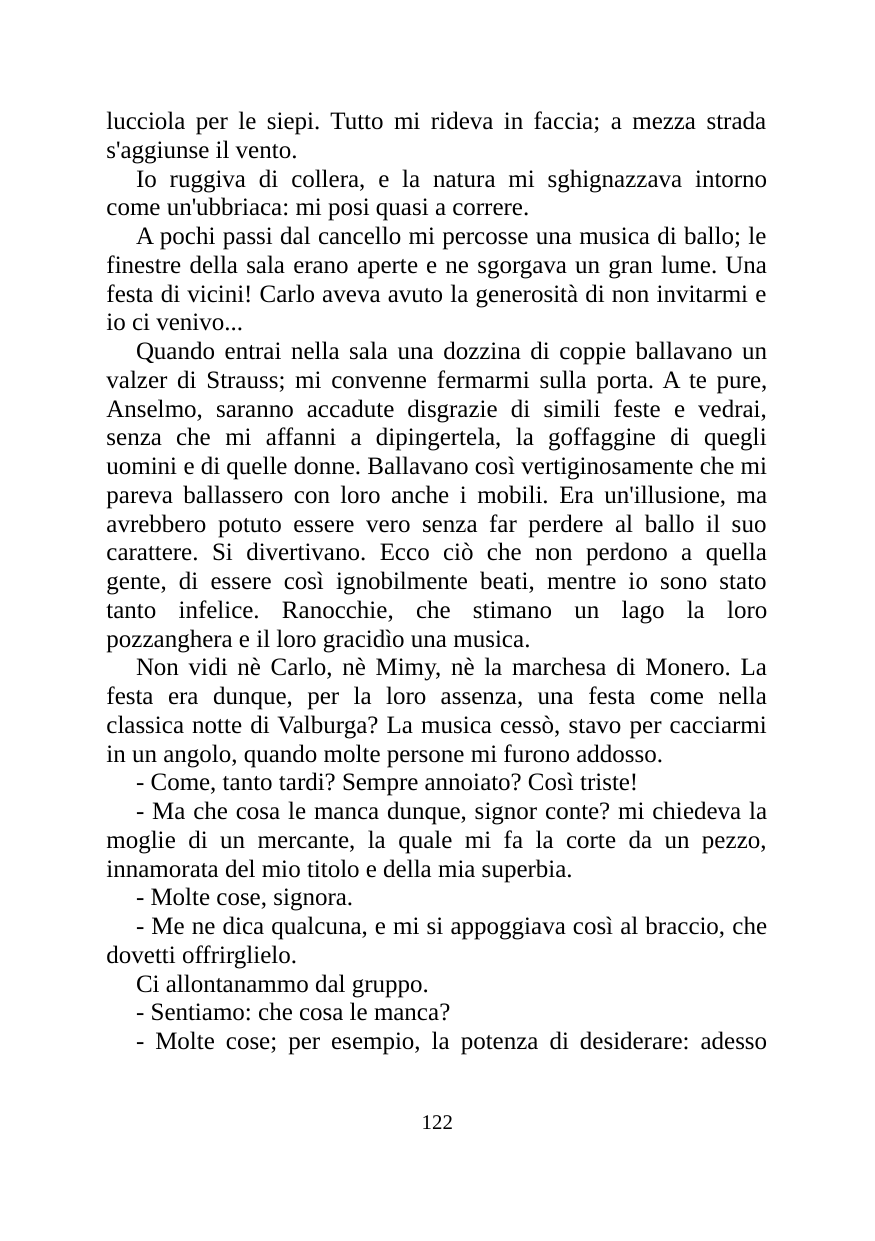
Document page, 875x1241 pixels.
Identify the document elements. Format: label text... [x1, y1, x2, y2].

text - Me ne dica qualcuna, e mi si appoggiava così al braccio, che dovetti offrirglielo. [106, 911, 768, 969]
text A pochi passi dal cancello mi percosse una musica di ballo; le finestre della sala erano aperte e ne sgorgava un gran lume. Una festa di vicini! Carlo aveva avuto la generosità di non invitarmi e io ci venivo... [106, 221, 768, 336]
text - Come, tanto tardi? Sempre annoiato? Così triste! [106, 767, 768, 796]
text Ci allontanammo dal gruppo. [106, 969, 768, 997]
text - Ma che cosa le manca dunque, signor conte? mi chiedeva la moglie di un mercante, la quale mi fa la corte da un pezzo, innamorata del mio titolo e della mia superbia. [106, 796, 768, 882]
text - Molte cose; per esempio, la potenza di desiderare: adesso [106, 1026, 768, 1055]
text Quando entrai nella sala una dozzina di coppie ballavano un valzer di Strauss; mi convenne fermarmi sulla porta. A te pure, Anselmo, saranno accadute disgrazie di simili feste e vedrai, senza che mi affanni a dipingertela, la goffaggine di quegli uomini e di quelle donne. Ballavano così vertiginosamente che mi pareva ballassero con loro anche i mobili. Era un'illusione, ma avrebbero potuto essere vero senza far perdere al ballo il suo carattere. Si divertivano. Ecco ciò che non perdono a quella gente, di essere così ignobilmente beati, mentre io sono stato tanto infelice. Ranocchie, che stimano un lago la loro pozzanghera e il loro gracidìo una musica. [106, 336, 768, 652]
text - Sentiamo: che cosa le manca? [106, 997, 768, 1026]
text - Molte cose, signora. [106, 882, 768, 911]
text lucciola per le siepi. Tutto mi rideva in faccia; a mezza strada s'aggiunse il vento. [106, 106, 768, 164]
text Non vidi nè Carlo, nè Mimy, nè la marchesa di Monero. La festa era dunque, per la loro assenza, una festa come nella classica notte di Valburga? La musica cessò, stavo per cacciarmi in un angolo, quando molte persone mi furono addosso. [106, 652, 768, 767]
text Io ruggiva di collera, e la natura mi sghignazzava intorno come un'ubbriaca: mi posi quasi a correre. [106, 164, 768, 221]
